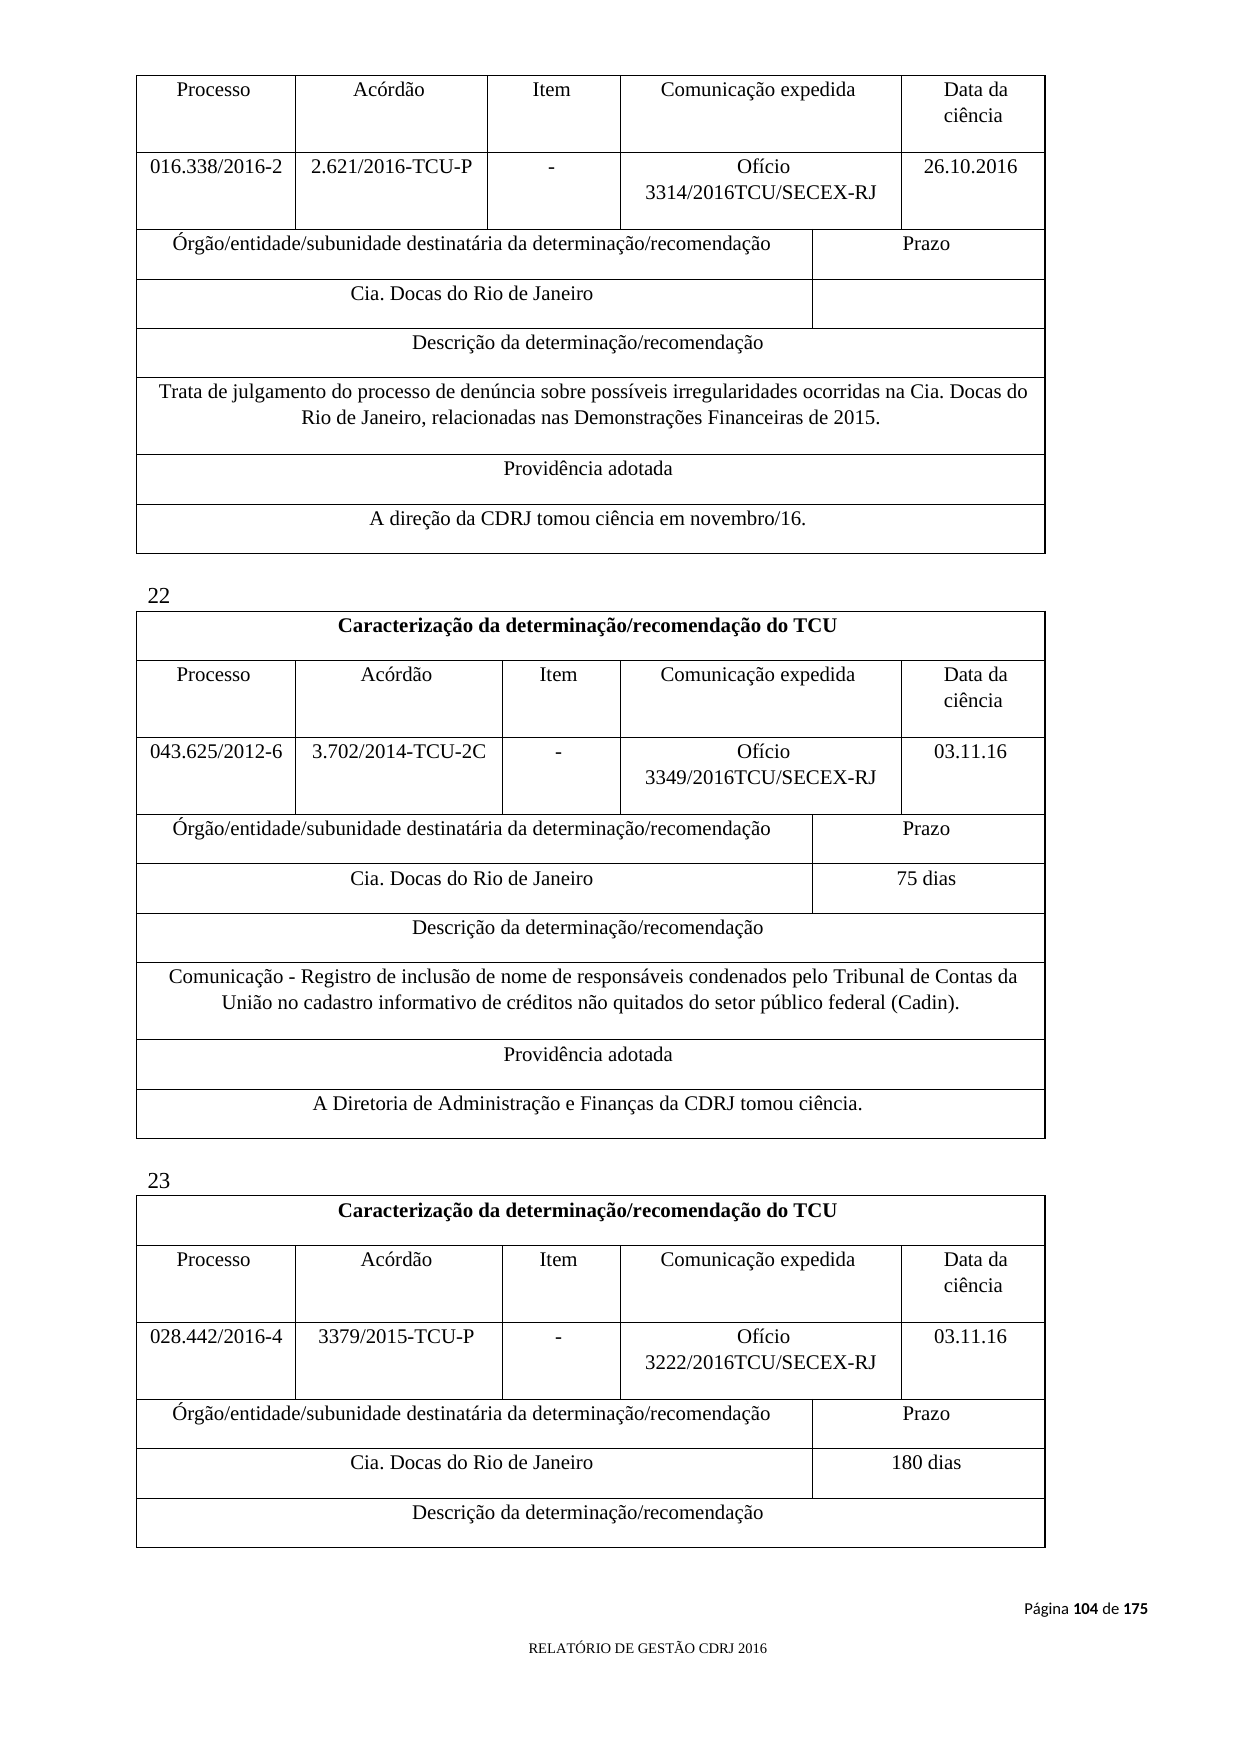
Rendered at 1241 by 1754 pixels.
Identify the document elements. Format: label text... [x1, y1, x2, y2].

table_cell Cia. Docas do Rio de Janeiro [137, 1449, 812, 1498]
table_cell Comunicação expedida [621, 76, 901, 152]
table_cell Processo [137, 661, 295, 737]
table_cell Processo [137, 1246, 295, 1322]
table_cell Item [503, 661, 620, 737]
table_cell Cia. Docas do Rio de Janeiro [137, 280, 812, 328]
table_cell Acórdão [296, 661, 502, 737]
table_cell Comunicação expedida [621, 1246, 901, 1322]
table_cell Trata de julgamento do processo de denúncia sobre possíveis irregularidades ocorridas na Cia. Docas do Rio de Janeiro, relacionadas nas Demonstrações Financeiras de 2015. [137, 378, 1044, 454]
table_cell Data da ciência [902, 76, 1044, 152]
table_cell 03.11.16 [902, 738, 1044, 814]
table_cell Prazo [813, 1400, 1044, 1448]
table_cell Cia. Docas do Rio de Janeiro [137, 864, 812, 913]
table_cell 26.10.2016 [902, 153, 1044, 229]
table_cell 043.625/2012-6 [137, 738, 295, 814]
table_cell Descrição da determinação/recomendação [137, 914, 1044, 962]
table_cell A direção da CDRJ tomou ciência em novembro/16. [137, 505, 1044, 553]
table_cell Órgão/entidade/subunidade destinatária da determinação/recomendação [137, 230, 812, 278]
table_cell - [503, 1323, 620, 1399]
table_cell Comunicação expedida [621, 661, 901, 737]
table_cell 3379/2015-TCU-P [296, 1323, 502, 1399]
table_cell Órgão/entidade/subunidade destinatária da determinação/recomendação [137, 1400, 812, 1448]
table_cell 2.621/2016-TCU-P [296, 153, 487, 229]
table_cell Órgão/entidade/subunidade destinatária da determinação/recomendação [137, 815, 812, 863]
table_cell Prazo [813, 230, 1044, 278]
table_cell [813, 280, 1044, 328]
table_cell 180 dias [813, 1449, 1044, 1498]
table_cell Data da ciência [902, 661, 1044, 737]
table_cell Providência adotada [137, 455, 1044, 504]
text 23 [147, 1167, 1153, 1194]
table_cell Data da ciência [902, 1246, 1044, 1322]
table_cell Ofício 3314/2016TCU/SECEX-RJ [621, 153, 901, 229]
table_cell Item [488, 76, 620, 152]
table_cell Ofício 3222/2016TCU/SECEX-RJ [621, 1323, 901, 1399]
table_cell Acórdão [296, 1246, 502, 1322]
table_cell Processo [137, 76, 295, 152]
text 22 [147, 582, 1153, 609]
table_cell Prazo [813, 815, 1044, 863]
table_cell 016.338/2016-2 [137, 153, 295, 229]
table_header Caracterização da determinação/recomendação do TCU [137, 612, 1044, 660]
table_cell Descrição da determinação/recomendação [137, 1499, 1044, 1547]
table_cell 03.11.16 [902, 1323, 1044, 1399]
table_cell Acórdão [296, 76, 487, 152]
table_cell 75 dias [813, 864, 1044, 913]
table_cell Item [503, 1246, 620, 1322]
table_cell A Diretoria de Administração e Finanças da CDRJ tomou ciência. [137, 1090, 1044, 1138]
table_cell - [488, 153, 620, 229]
table_cell Comunicação - Registro de inclusão de nome de responsáveis condenados pelo Tribunal de Contas da União no cadastro informativo de créditos não quitados do setor público federal (Cadin). [137, 963, 1044, 1039]
table_cell - [503, 738, 620, 814]
table_cell Descrição da determinação/recomendação [137, 329, 1044, 377]
table_cell Ofício 3349/2016TCU/SECEX-RJ [621, 738, 901, 814]
table_cell 3.702/2014-TCU-2C [296, 738, 502, 814]
table_header Caracterização da determinação/recomendação do TCU [137, 1196, 1044, 1245]
table_cell 028.442/2016-4 [137, 1323, 295, 1399]
table_cell Providência adotada [137, 1040, 1044, 1089]
